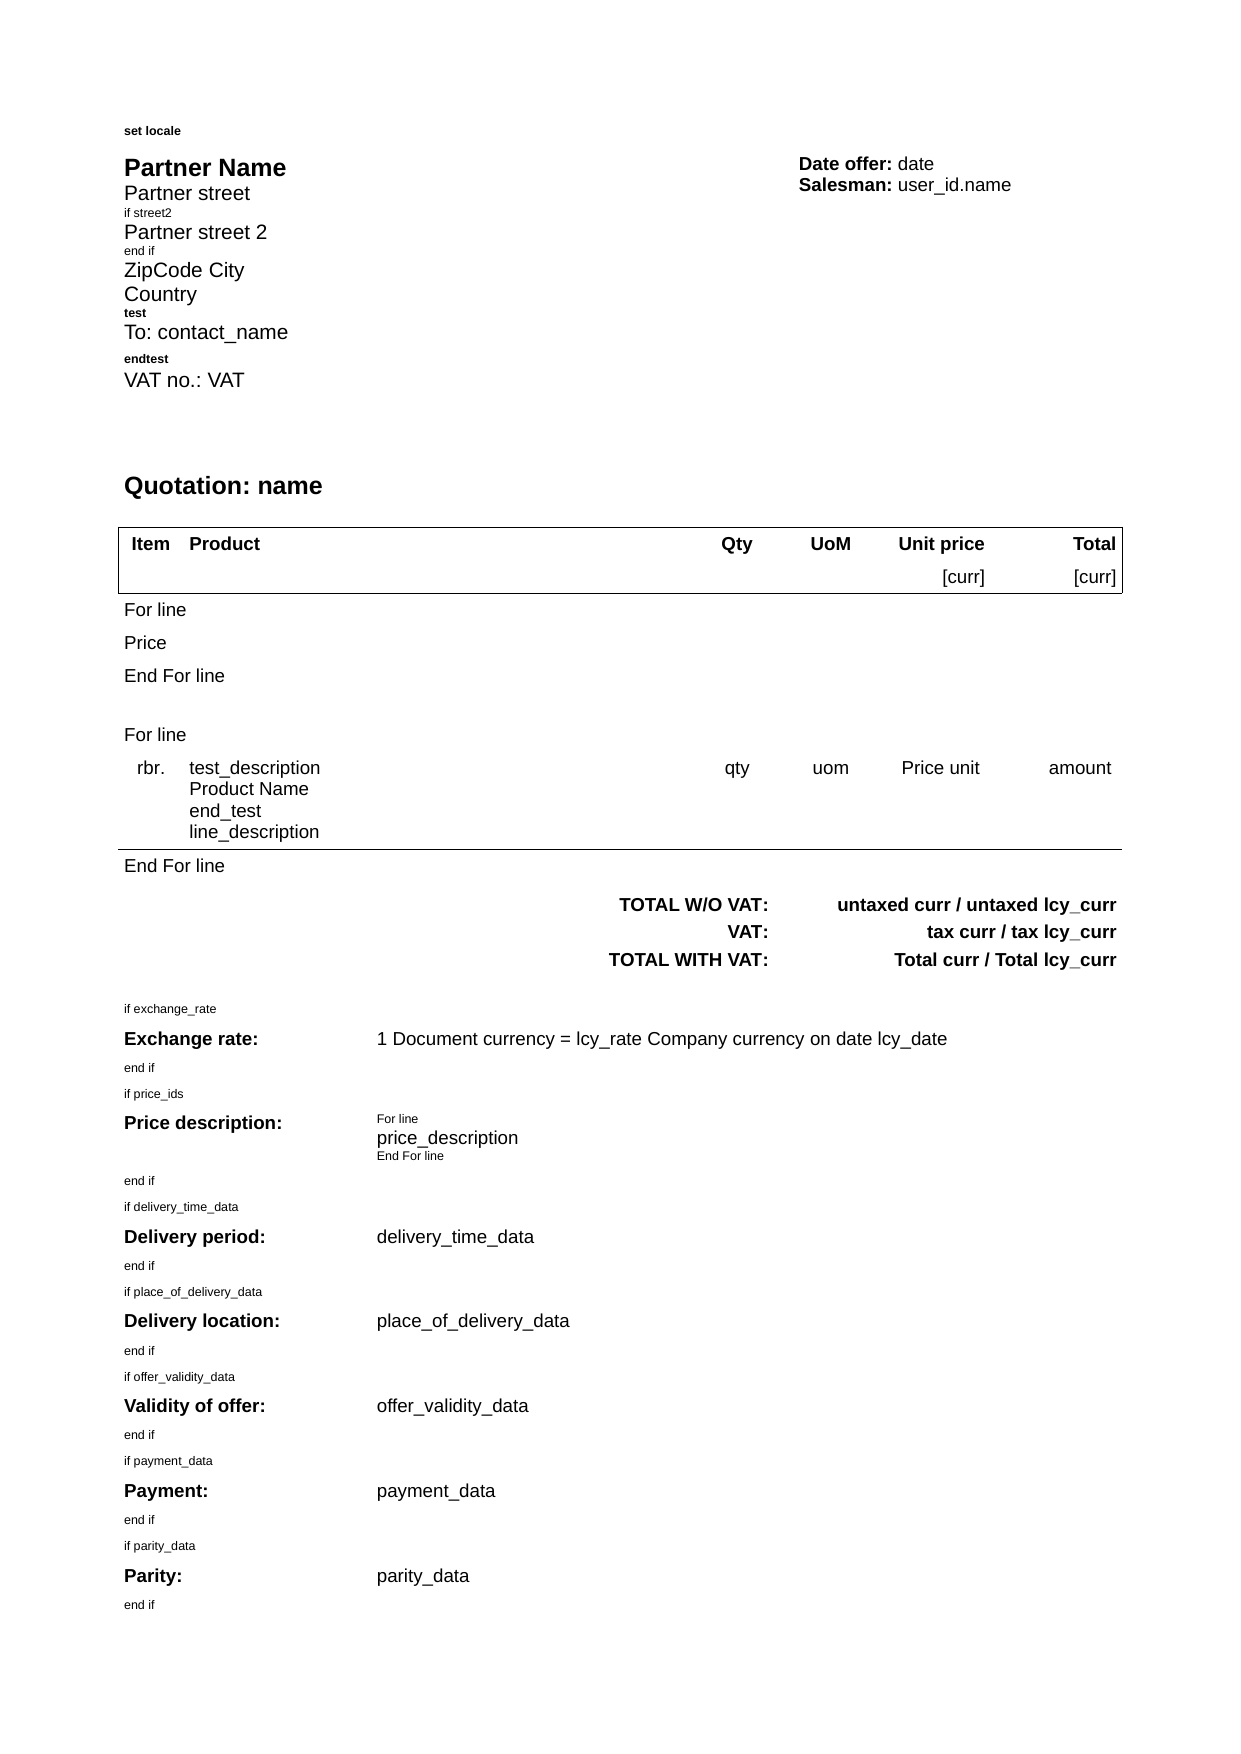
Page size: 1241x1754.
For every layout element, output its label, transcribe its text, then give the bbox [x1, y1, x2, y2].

table_cell qty [690, 751, 783, 848]
table_cell amount [990, 751, 1122, 848]
table_cell End For line [118, 850, 1122, 882]
table_cell rbr. [118, 751, 183, 848]
table_header Unit price [878, 528, 990, 560]
table_header set locale [118, 118, 1122, 147]
table_header if exchange_rate [118, 996, 1122, 1022]
table_cell end if [118, 1055, 1122, 1081]
table_cell Parity: [118, 1559, 371, 1592]
table_cell Price description: [118, 1106, 371, 1168]
table_cell parity_data [371, 1559, 1122, 1592]
table_cell if place_of_delivery_data [118, 1279, 1122, 1304]
table_cell uom [784, 751, 878, 848]
table_cell [118, 692, 1122, 718]
table_cell offer_validity_data [371, 1389, 1122, 1422]
table_cell Exchange rate: [118, 1022, 371, 1055]
table_cell Partner Name Partner street if street2 Partner street 2 end if ZipCode City Country test To: contact_name endtest VAT no.: VAT [118, 147, 793, 398]
table_header if offer_validity_data [118, 1364, 1122, 1389]
table_cell [184, 560, 690, 593]
table_cell end if [118, 1507, 1122, 1533]
table_cell Date offer: date Salesman: user_id.name [793, 147, 1122, 398]
table_cell For line [118, 594, 1122, 626]
table_cell 1 Document currency = lcy_rate Company currency on date lcy_date [371, 1022, 1122, 1055]
table_cell For line [118, 718, 1122, 751]
table_cell Delivery location: [118, 1305, 371, 1338]
table_cell end if [118, 1338, 1122, 1363]
table_cell Payment: [118, 1474, 371, 1507]
table_cell Price [118, 626, 1122, 659]
table_cell place_of_delivery_data [371, 1305, 1122, 1338]
table_cell test_description Product Name end_test line_description [184, 751, 690, 848]
table_cell End For line [118, 659, 1122, 692]
table_cell Price unit [878, 751, 990, 848]
table_header if delivery_time_data [118, 1194, 1122, 1220]
table_cell if price_ids [118, 1081, 1122, 1106]
table_header Item [119, 528, 183, 560]
table_cell payment_data [371, 1474, 1122, 1507]
table_cell [784, 560, 878, 593]
table_cell if payment_data [118, 1448, 1122, 1474]
table_cell For line price_description End For line [371, 1106, 1122, 1168]
table_cell end if [118, 1592, 1122, 1617]
table_cell Delivery period: [118, 1220, 371, 1253]
table_cell TOTAL W/O VAT: VAT: TOTAL WITH VAT: [118, 882, 774, 982]
table_cell untaxed curr / untaxed lcy_curr tax curr / tax lcy_curr Total curr / Total lcy_curr [774, 882, 1122, 982]
table_header Qty [690, 528, 783, 560]
table_cell Validity of offer: [118, 1389, 371, 1422]
table_cell [curr] [990, 560, 1122, 593]
table_cell [119, 560, 183, 593]
table_cell delivery_time_data [371, 1220, 1122, 1253]
table_header Total [990, 528, 1122, 560]
table_header UoM [784, 528, 878, 560]
table_cell end if [118, 1422, 1122, 1448]
table_cell if parity_data [118, 1533, 1122, 1559]
table_header Quotation: name [118, 465, 1122, 505]
table_cell end if [118, 1168, 1122, 1194]
table_header Product [184, 528, 690, 560]
table_cell [curr] [878, 560, 990, 593]
table_cell [690, 560, 783, 593]
table_cell end if [118, 1253, 1122, 1279]
